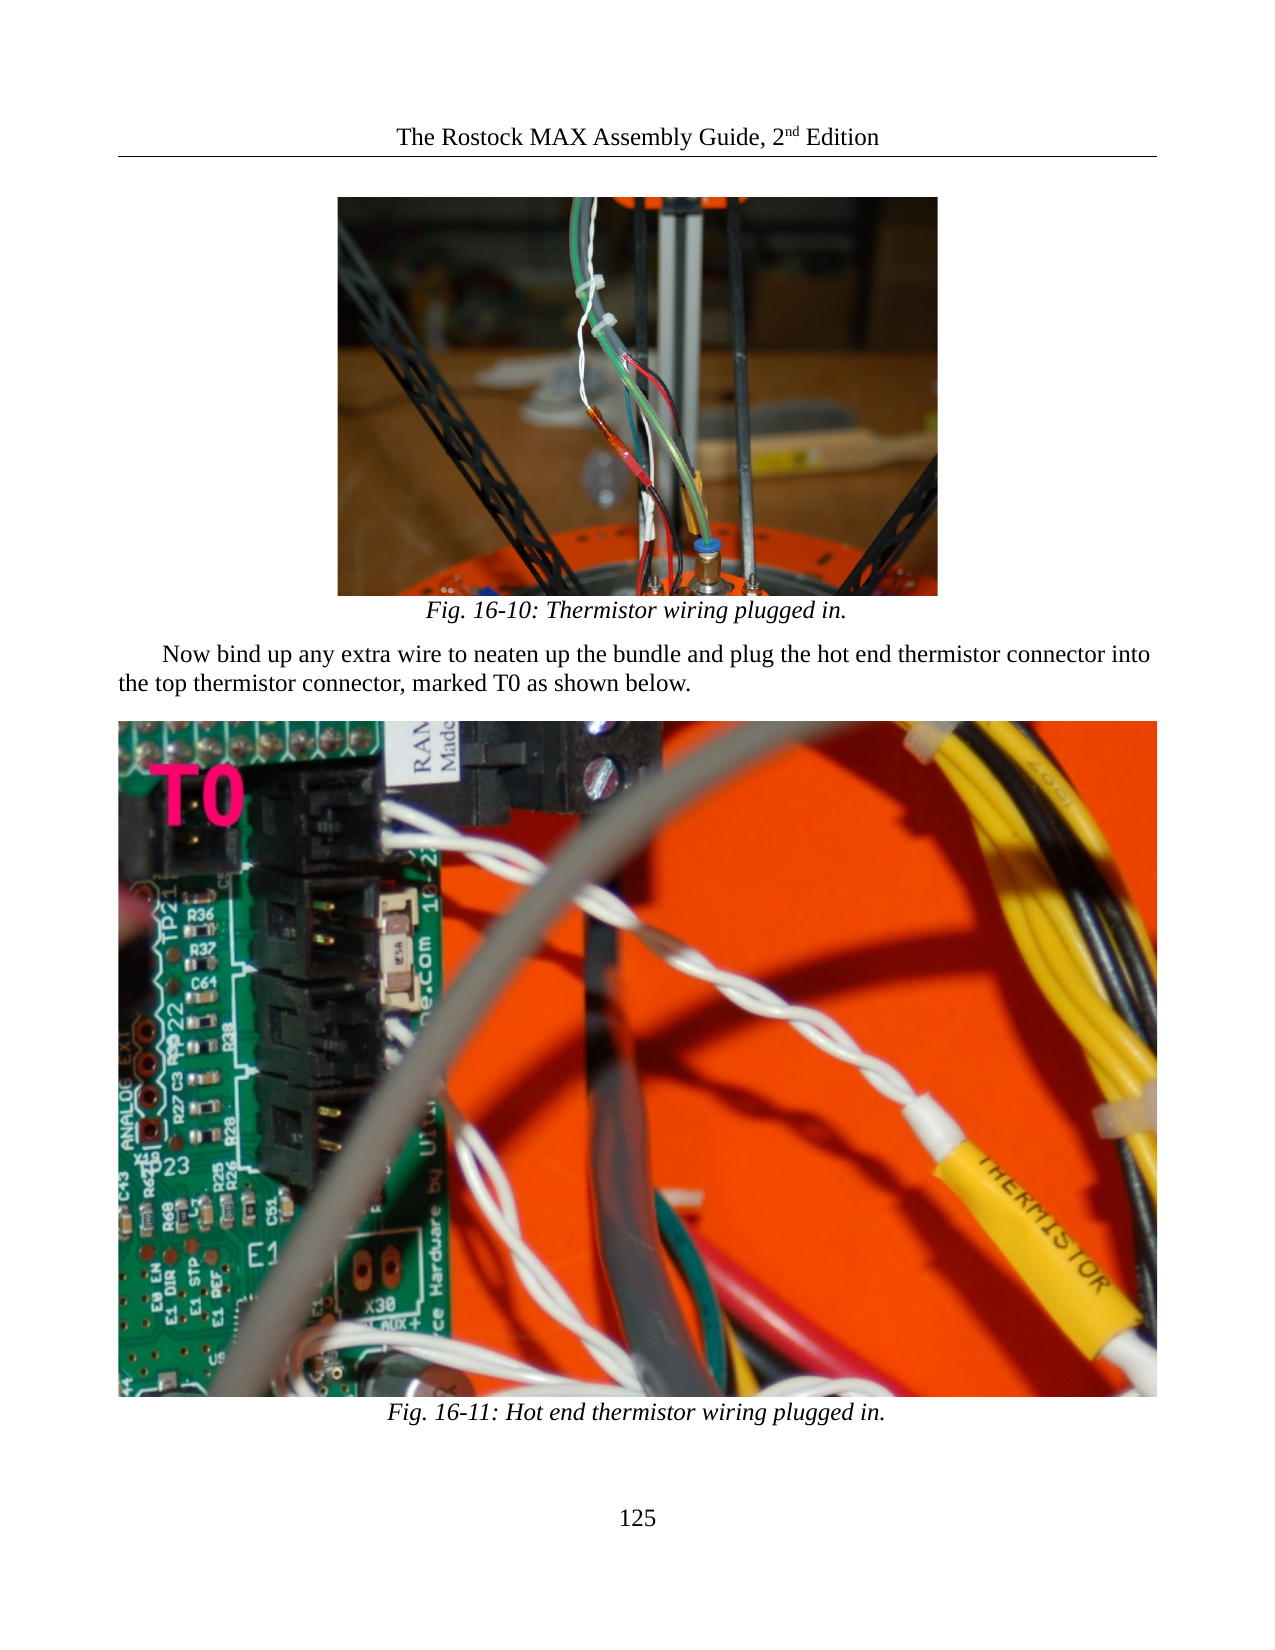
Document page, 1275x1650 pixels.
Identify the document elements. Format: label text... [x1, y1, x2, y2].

text Now bind up any extra wire to neaten up the bundle and plug the hot end thermistor connector into the top thermistor connector, marked T0 as shown below. [118, 639, 1157, 696]
picture [118, 721, 1158, 1397]
text Fig. 16-10: Thermistor wiring plugged in. [337, 596, 937, 624]
picture [337, 197, 938, 596]
text Fig. 16-11: Hot end thermistor wiring plugged in. [118, 1397, 1157, 1425]
